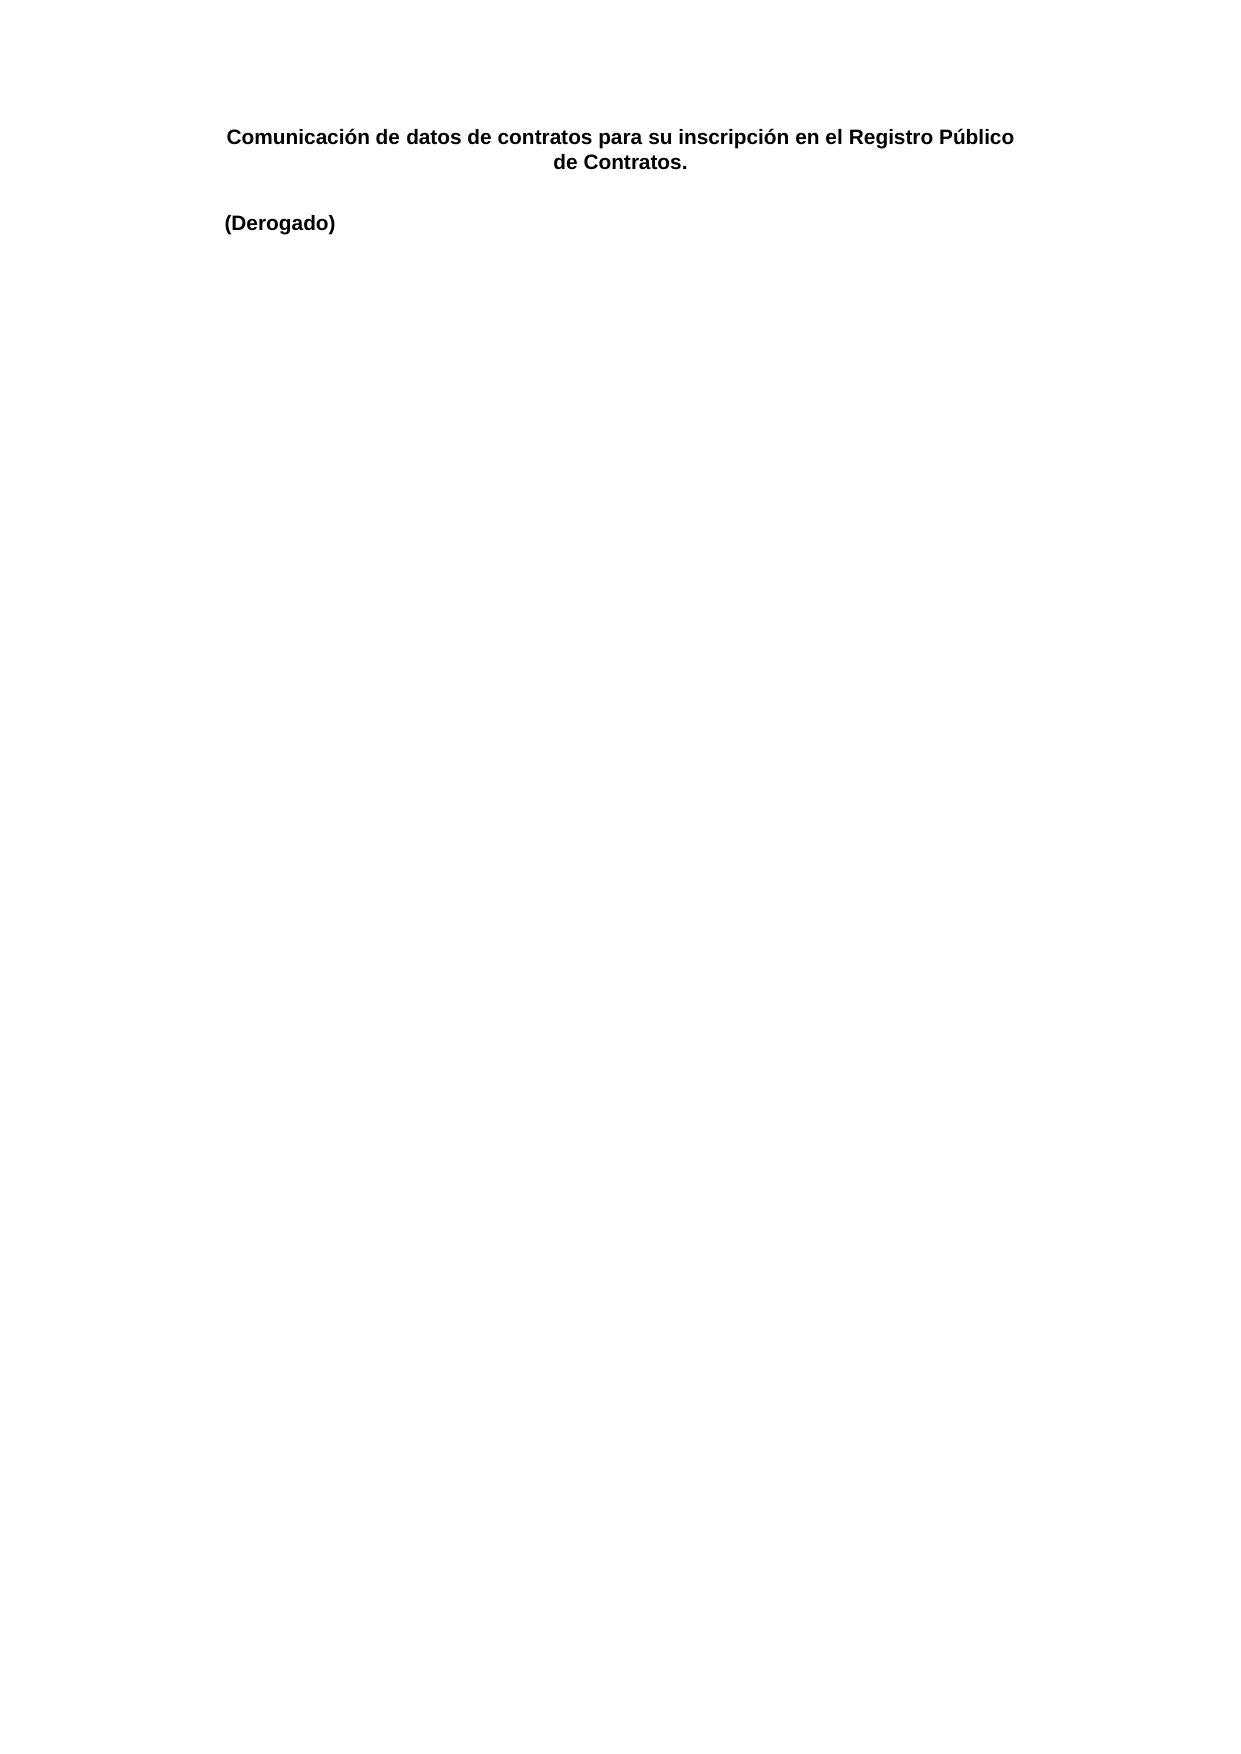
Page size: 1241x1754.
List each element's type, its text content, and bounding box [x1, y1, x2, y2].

text Comunicación de datos de contratos para su inscripción en el Registro Público de Contratos. [224, 125, 1016, 173]
subtitle (Derogado) [224, 211, 1184, 235]
